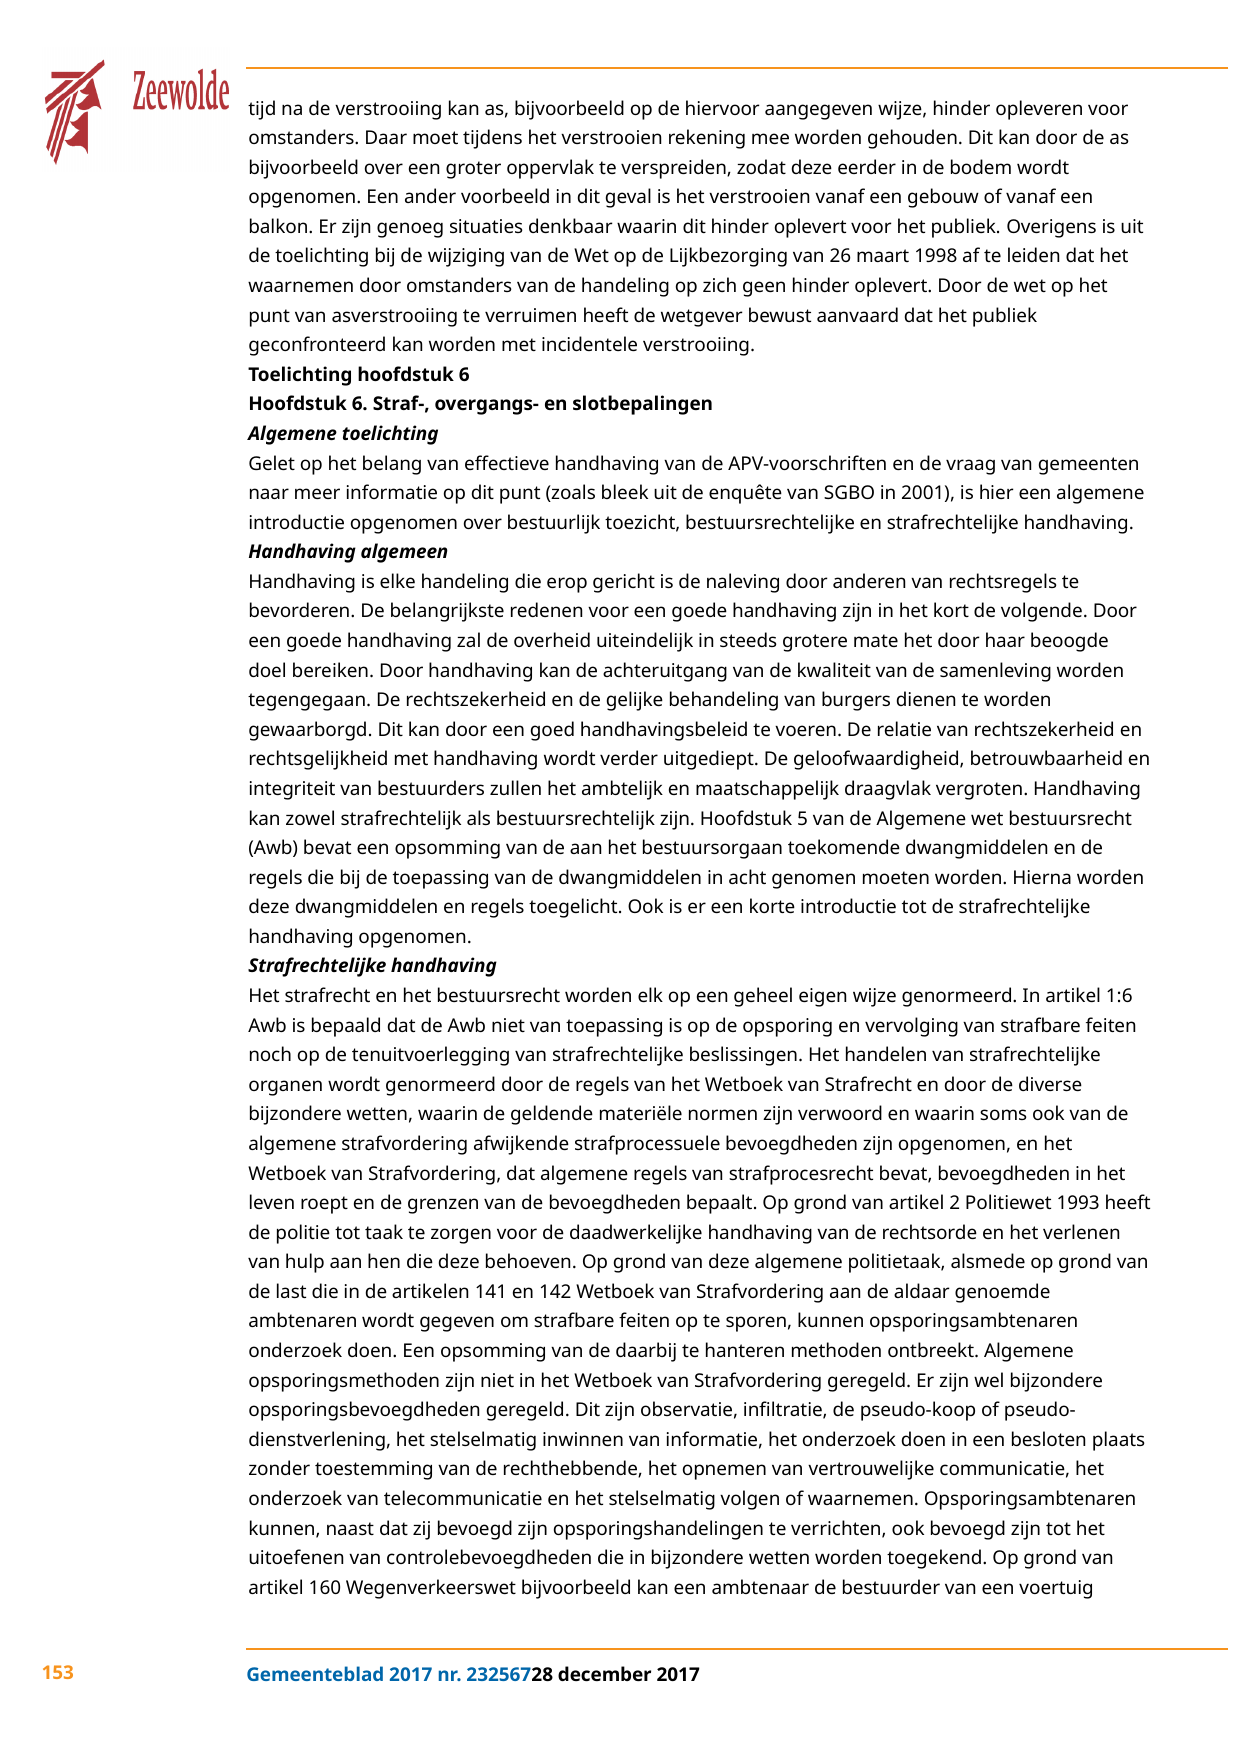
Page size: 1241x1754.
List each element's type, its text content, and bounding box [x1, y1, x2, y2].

text Handhaving is elke handeling die erop gericht is de naleving door anderen van rechtsregels te bevorderen. De belangrijkste redenen voor een goede handhaving zijn in het kort de volgende. Door een goede handhaving zal de overheid uiteindelijk in steeds grotere mate het door haar beoogde doel bereiken. Door handhaving kan de achteruitgang van de kwaliteit van de samenleving worden tegengegaan. De rechtszekerheid en de gelijke behandeling van burgers dienen te worden gewaarborgd. Dit kan door een goed handhavingsbeleid te voeren. De relatie van rechtszekerheid en rechtsgelijkheid met handhaving wordt verder uitgediept. De geloofwaardigheid, betrouwbaarheid en integriteit van bestuurders zullen het ambtelijk en maatschappelijk draagvlak vergroten. Handhaving kan zowel strafrechtelijk als bestuursrechtelijk zijn. Hoofdstuk 5 van de Algemene wet bestuursrecht (Awb) bevat een opsomming van de aan het bestuursorgaan toekomende dwangmiddelen en de regels die bij de toepassing van de dwangmiddelen in acht genomen moeten worden. Hierna worden deze dwangmiddelen en regels toegelicht. Ook is er een korte introductie tot de strafrechtelijke handhaving opgenomen. [248, 568, 1152, 949]
text Strafrechtelijke handhaving [248, 953, 1152, 978]
text Handhaving algemeen [248, 538, 1152, 564]
text Hoofdstuk 6. Straf-, overgangs- en slotbepalingen [248, 391, 1152, 416]
picture [41, 47, 231, 172]
text tijd na de verstrooiing kan as, bijvoorbeeld op de hiervoor aangegeven wijze, hinder opleveren voor omstanders. Daar moet tijdens het verstrooien rekening mee worden gehouden. Dit kan door de as bijvoorbeeld over een groter oppervlak te verspreiden, zodat deze eerder in de bodem wordt opgenomen. Een ander voorbeeld in dit geval is het verstrooien vanaf een gebouw of vanaf een balkon. Er zijn genoeg situaties denkbaar waarin dit hinder oplevert voor het publiek. Overigens is uit de toelichting bij de wijziging van de Wet op de Lijkbezorging van 26 maart 1998 af te leiden dat het waarnemen door omstanders van de handeling op zich geen hinder oplevert. Door de wet op het punt van asverstrooiing te verruimen heeft de wetgever bewust aanvaard dat het publiek geconfronteerd kan worden met incidentele verstrooiing. [248, 95, 1152, 357]
text Toelichting hoofdstuk 6 [248, 361, 1152, 387]
text Het strafrecht en het bestuursrecht worden elk op een geheel eigen wijze genormeerd. In artikel 1:6 Awb is bepaald dat de Awb niet van toepassing is op de opsporing en vervolging van strafbare feiten noch op de tenuitvoerlegging van strafrechtelijke beslissingen. Het handelen van strafrechtelijke organen wordt genormeerd door de regels van het Wetboek van Strafrecht en door de diverse bijzondere wetten, waarin de geldende materiële normen zijn verwoord en waarin soms ook van de algemene strafvordering afwijkende strafprocessuele bevoegdheden zijn opgenomen, en het Wetboek van Strafvordering, dat algemene regels van strafprocesrecht bevat, bevoegdheden in het leven roept en de grenzen van de bevoegdheden bepaalt. Op grond van artikel 2 Politiewet 1993 heeft de politie tot taak te zorgen voor de daadwerkelijke handhaving van de rechtsorde en het verlenen van hulp aan hen die deze behoeven. Op grond van deze algemene politietaak, alsmede op grond van de last die in de artikelen 141 en 142 Wetboek van Strafvordering aan de aldaar genoemde ambtenaren wordt gegeven om strafbare feiten op te sporen, kunnen opsporingsambtenaren onderzoek doen. Een opsomming van de daarbij te hanteren methoden ontbreekt. Algemene opsporingsmethoden zijn niet in het Wetboek van Strafvordering geregeld. Er zijn wel bijzondere opsporingsbevoegdheden geregeld. Dit zijn observatie, infiltratie, de pseudo-koop of pseudo-dienstverlening, het stelselmatig inwinnen van informatie, het onderzoek doen in een besloten plaats zonder toestemming van de rechthebbende, het opnemen van vertrouwelijke communicatie, het onderzoek van telecommunicatie en het stelselmatig volgen of waarnemen. Opsporingsambtenaren kunnen, naast dat zij bevoegd zijn opsporingshandelingen te verrichten, ook bevoegd zijn tot het uitoefenen van controlebevoegdheden die in bijzondere wetten worden toegekend. Op grond van artikel 160 Wegenverkeerswet bijvoorbeeld kan een ambtenaar de bestuurder van een voertuig [248, 982, 1152, 1600]
text Gelet op het belang van effectieve handhaving van de APV-voorschriften en de vraag van gemeenten naar meer informatie op dit punt (zoals bleek uit de enquête van SGBO in 2001), is hier een algemene introductie opgenomen over bestuurlijk toezicht, bestuursrechtelijke en strafrechtelijke handhaving. [248, 450, 1152, 535]
text Algemene toelichting [248, 420, 1152, 446]
